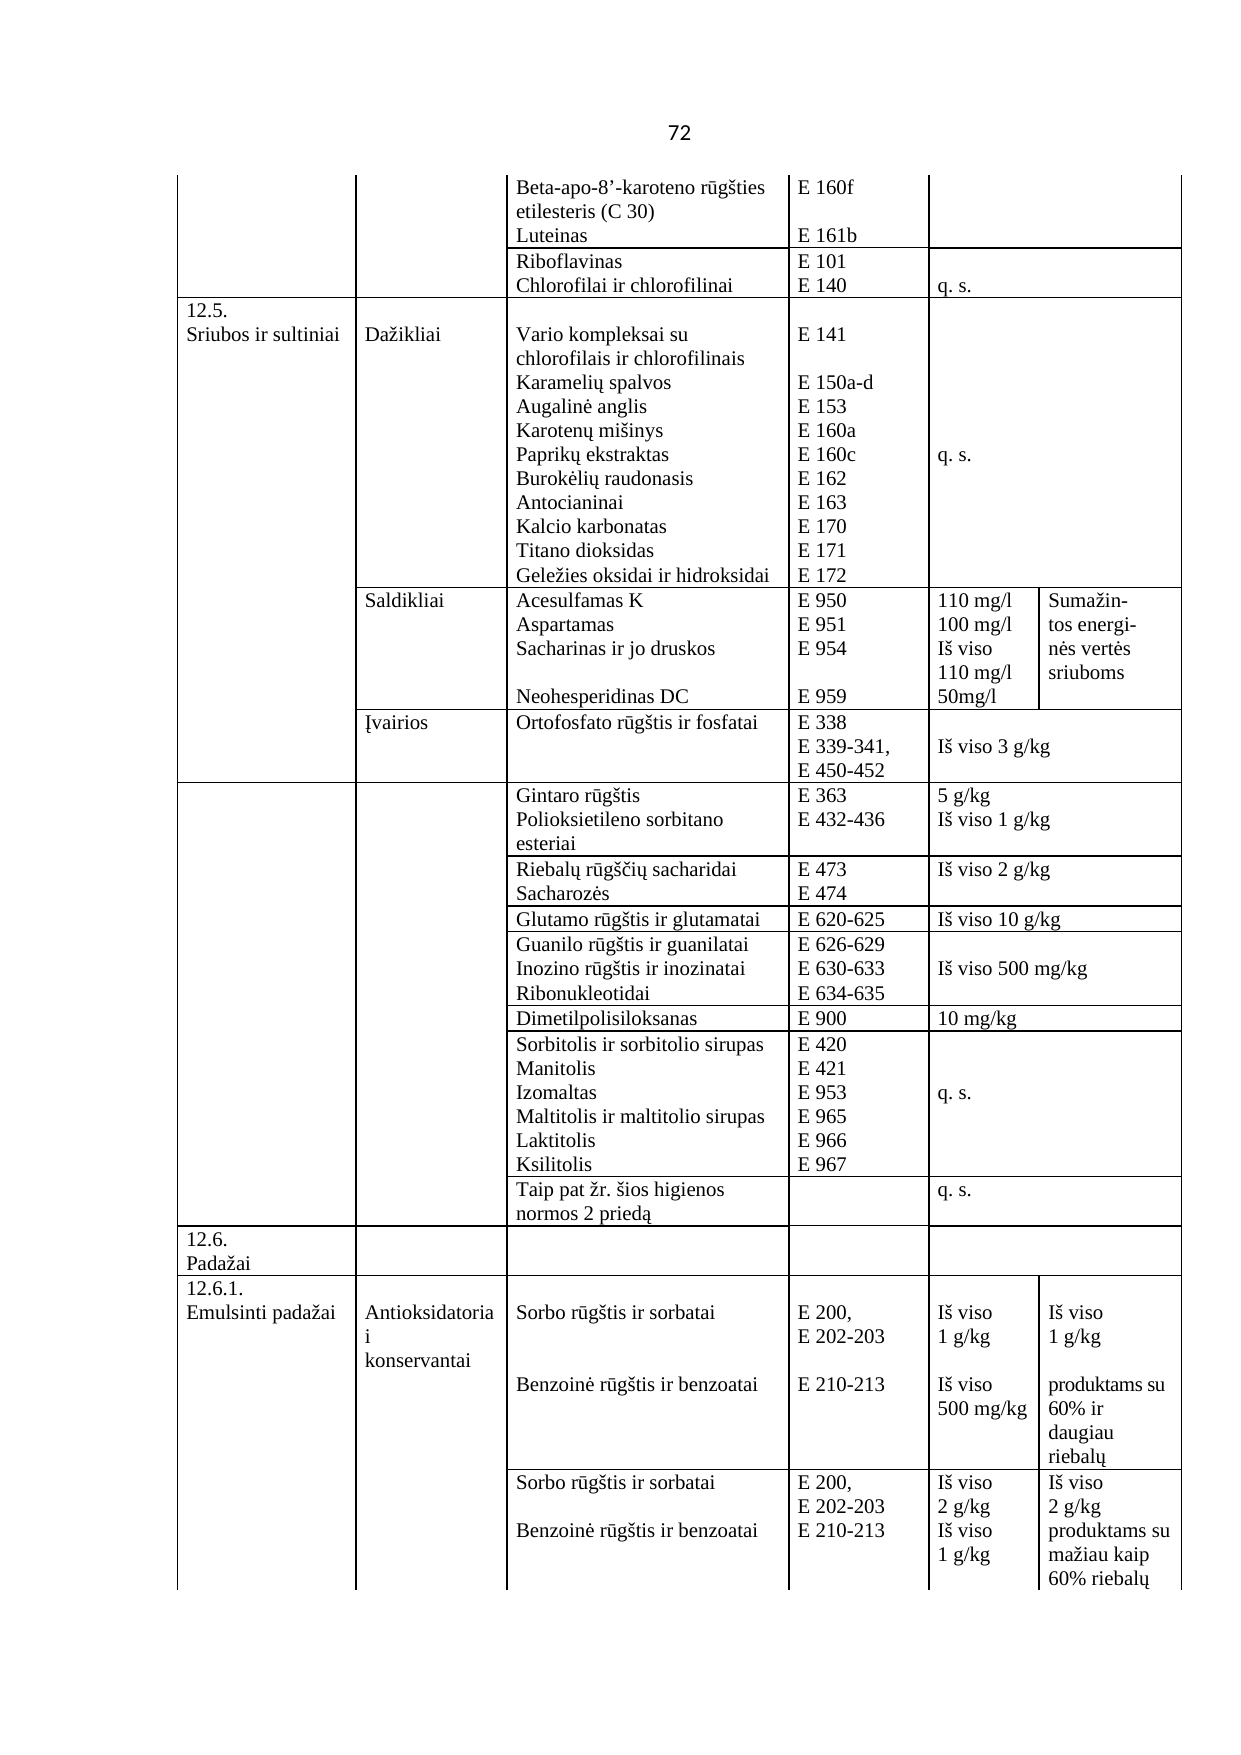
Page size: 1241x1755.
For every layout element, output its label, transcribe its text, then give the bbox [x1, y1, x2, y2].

table_cell [178, 905, 355, 931]
table_cell [178, 956, 355, 980]
table_cell E 953 [790, 1080, 928, 1104]
table_cell [178, 1176, 355, 1225]
table_cell [357, 1104, 506, 1128]
table_cell E 162 [790, 466, 928, 490]
table_cell [357, 563, 506, 587]
table_cell [178, 709, 355, 782]
table_cell E 140 [790, 273, 928, 297]
table_cell nės vertės sriuboms [1040, 636, 1181, 684]
table_cell Luteinas [508, 223, 788, 247]
table_cell [178, 514, 355, 538]
table_cell [357, 418, 506, 442]
table_cell [178, 418, 355, 442]
table_cell [357, 612, 506, 636]
table_cell E 170 [790, 514, 928, 538]
table_cell [357, 684, 506, 708]
table_cell [930, 249, 1181, 273]
table_cell E 160f [790, 175, 928, 223]
table_cell [930, 1128, 1181, 1152]
table_cell tos energi- [1040, 612, 1181, 636]
table_cell [178, 370, 355, 394]
table_cell Iš viso 500 mg/kg [930, 956, 1181, 980]
table_cell E 363 [790, 783, 928, 807]
table_cell [930, 418, 1181, 442]
table_cell [930, 175, 1181, 223]
table_cell [357, 175, 506, 223]
table_cell Dažikliai [357, 298, 506, 370]
table_cell Riboflavinas [508, 249, 788, 273]
table_cell E 200, E 202-203 [790, 1470, 928, 1518]
table_cell [357, 807, 506, 855]
table_cell [357, 273, 506, 297]
table_cell E 141 [790, 298, 928, 370]
table_cell [930, 1032, 1181, 1056]
table_cell [357, 855, 506, 881]
table_cell Antocianinai [508, 490, 788, 514]
table_cell 12.5. Sriubos ir sultiniai [178, 298, 355, 370]
table_cell Vario kompleksai su chlorofilais ir chlorofilinais [508, 298, 788, 370]
table_cell E 473 [790, 857, 928, 881]
table_cell [930, 563, 1181, 587]
table_cell Neohesperidinas DC [508, 684, 788, 708]
table_cell [357, 539, 506, 562]
table_cell [178, 1469, 355, 1518]
table_cell Augalinė anglis [508, 394, 788, 418]
table_cell Ortofosfato rūgštis ir fosfatai [508, 710, 788, 782]
table_cell Sorbitolis ir sorbitolio sirupas [508, 1032, 788, 1056]
table_cell [930, 223, 1181, 247]
table_cell [357, 636, 506, 684]
table_cell [178, 783, 355, 807]
table_cell [178, 175, 355, 223]
table_cell Ribonukleotidai [508, 980, 788, 1004]
table_cell Sumažin- [1040, 588, 1181, 612]
table_cell [357, 1518, 506, 1590]
table_cell [508, 1227, 788, 1275]
table_cell [178, 273, 355, 297]
table_cell [357, 514, 506, 538]
table_cell 12.6. Padažai [178, 1227, 355, 1275]
table_cell E 160a [790, 418, 928, 442]
table_cell produktams su 60% ir daugiau riebalų [1040, 1372, 1181, 1468]
table_cell Maltitolis ir maltitolio sirupas [508, 1104, 788, 1128]
table_cell 12.6.1. Emulsinti padažai [178, 1276, 355, 1372]
table_cell E 150a-d [790, 370, 928, 394]
table_cell Kalcio karbonatas [508, 514, 788, 538]
table_cell [178, 612, 355, 636]
table_cell [930, 490, 1181, 514]
table_cell Iš viso 3 g/kg [930, 710, 1181, 782]
table_cell [930, 1104, 1181, 1128]
table_cell [357, 881, 506, 905]
table_cell [178, 931, 355, 956]
table_cell [178, 1518, 355, 1590]
table_cell Sacharozės [508, 881, 788, 905]
table_cell [178, 1372, 355, 1468]
table_cell [357, 1080, 506, 1104]
table_cell [357, 905, 506, 931]
table_cell [357, 783, 506, 807]
table_cell [178, 466, 355, 490]
table_cell [178, 247, 355, 273]
table_cell Karamelių spalvos [508, 370, 788, 394]
table_cell Inozino rūgštis ir inozinatai [508, 956, 788, 980]
table_cell [357, 1152, 506, 1176]
table_cell [357, 1005, 506, 1030]
table_cell Paprikų ekstraktas [508, 442, 788, 466]
table_cell Taip pat žr. šios higienos normos 2 priedą [508, 1177, 788, 1225]
table_cell E 163 [790, 490, 928, 514]
table_cell [178, 636, 355, 684]
table_cell Titano dioksidas [508, 539, 788, 562]
table_cell [178, 807, 355, 855]
table_cell 10 mg/kg [930, 1006, 1181, 1030]
table_cell Laktitolis [508, 1128, 788, 1152]
table_cell 100 mg/l [930, 612, 1038, 636]
table_cell [178, 881, 355, 905]
table_cell [357, 1176, 506, 1225]
table_cell [357, 394, 506, 418]
table_cell q. s. [930, 273, 1181, 297]
table_cell E 210-213 [790, 1372, 928, 1468]
table_cell E 210-213 [790, 1518, 928, 1590]
table_cell Iš viso 2 g/kg [930, 857, 1181, 881]
table_cell Iš viso 500 mg/kg [930, 1372, 1038, 1468]
table_cell E 171 [790, 539, 928, 562]
table_cell Antioksidatoriai konservantai [357, 1276, 506, 1372]
table_cell [178, 1128, 355, 1152]
table_cell [930, 394, 1181, 418]
table_cell [178, 563, 355, 587]
table_cell [357, 247, 506, 273]
table_cell [790, 1226, 928, 1275]
table_cell [930, 298, 1181, 370]
table_cell [357, 1372, 506, 1468]
table_cell [178, 1080, 355, 1104]
table_cell E 967 [790, 1152, 928, 1176]
table_cell Įvairios [357, 710, 506, 782]
table_cell Iš viso 110 mg/l [930, 636, 1038, 684]
table_cell E 172 [790, 563, 928, 587]
table_cell Beta-apo-8’-karoteno rūgšties etilesteris (C 30) [508, 175, 788, 223]
table_cell E 432-436 [790, 807, 928, 855]
table_cell Gintaro rūgštis [508, 783, 788, 807]
table_cell E 634-635 [790, 980, 928, 1004]
table_cell Aspartamas [508, 612, 788, 636]
table_cell Sorbo rūgštis ir sorbatai [508, 1470, 788, 1518]
table_cell 110 mg/l [930, 588, 1038, 612]
table_cell Manitolis [508, 1056, 788, 1080]
table_cell [178, 1005, 355, 1030]
table_cell Iš viso 1 g/kg [930, 1276, 1038, 1372]
table_cell Iš viso 10 g/kg [930, 907, 1181, 931]
table_cell q. s. [930, 442, 1181, 466]
table_cell E 900 [790, 1006, 928, 1030]
table_cell E 421 [790, 1056, 928, 1080]
table_cell E 951 [790, 612, 928, 636]
table_cell E 161b [790, 223, 928, 247]
table_cell [930, 1056, 1181, 1080]
table_cell E 630-633 [790, 956, 928, 980]
table_cell [178, 1056, 355, 1080]
table_cell Iš viso 2 g/kg [1040, 1470, 1181, 1518]
table_cell Polioksietileno sorbitano esteriai [508, 807, 788, 855]
table_cell E 959 [790, 684, 928, 708]
table_cell Iš viso 1 g/kg [930, 1518, 1038, 1590]
table_cell [1040, 684, 1181, 708]
table_cell [357, 956, 506, 980]
table_cell q. s. [930, 1177, 1181, 1225]
table_cell 50mg/l [930, 684, 1038, 708]
table_cell [178, 1152, 355, 1176]
table_cell [930, 514, 1181, 538]
table_cell E 160c [790, 442, 928, 466]
table_cell Glutamo rūgštis ir glutamatai [508, 907, 788, 931]
table_cell Benzoinė rūgštis ir benzoatai [508, 1372, 788, 1468]
table_cell Acesulfamas K [508, 588, 788, 612]
table_cell Dimetilpolisiloksanas [508, 1006, 788, 1030]
table_cell [178, 394, 355, 418]
table_cell E 950 [790, 588, 928, 612]
table_cell [930, 539, 1181, 562]
table_cell Iš viso 1 g/kg [1040, 1276, 1181, 1372]
table_cell Geležies oksidai ir hidroksidai [508, 563, 788, 587]
table_cell E 620-625 [790, 907, 928, 931]
table_cell [930, 1227, 1181, 1275]
table_cell Izomaltas [508, 1080, 788, 1104]
table_cell [178, 980, 355, 1004]
table_cell Ksilitolis [508, 1152, 788, 1176]
table_cell [178, 587, 355, 612]
table_cell [930, 1152, 1181, 1176]
table_cell E 420 [790, 1032, 928, 1056]
table_cell [357, 1030, 506, 1056]
table_cell E 474 [790, 881, 928, 905]
table_cell [357, 980, 506, 1004]
table_cell [178, 855, 355, 881]
table_cell produktams su mažiau kaip 60% riebalų [1040, 1518, 1181, 1590]
table_cell Karotenų mišinys [508, 418, 788, 442]
table_cell Riebalų rūgščių sacharidai [508, 857, 788, 881]
table_cell [178, 442, 355, 466]
table_cell [178, 490, 355, 514]
table_cell E 954 [790, 636, 928, 684]
table_cell Iš viso 1 g/kg [930, 807, 1181, 855]
table_cell E 200, E 202-203 [790, 1276, 928, 1372]
table_cell Iš viso 2 g/kg [930, 1470, 1038, 1518]
table_cell q. s. [930, 1080, 1181, 1104]
table_cell [930, 980, 1181, 1004]
table_cell [357, 370, 506, 394]
table_cell E 338 E 339-341, E 450-452 [790, 710, 928, 782]
table_cell [357, 490, 506, 514]
table_cell Benzoinė rūgštis ir benzoatai [508, 1518, 788, 1590]
table_cell Chlorofilai ir chlorofilinai [508, 273, 788, 297]
table_cell [930, 881, 1181, 905]
table_cell [357, 442, 506, 466]
table_cell [930, 370, 1181, 394]
table_cell [930, 932, 1181, 956]
table_cell [178, 223, 355, 247]
table_cell 5 g/kg [930, 783, 1181, 807]
table_cell E 965 [790, 1104, 928, 1128]
table_cell [357, 1056, 506, 1080]
table_cell [357, 1227, 506, 1275]
table_cell Guanilo rūgštis ir guanilatai [508, 932, 788, 956]
table_cell E 153 [790, 394, 928, 418]
table_cell Burokėlių raudonasis [508, 466, 788, 490]
table_cell Sacharinas ir jo druskos [508, 636, 788, 684]
table_cell [178, 1030, 355, 1056]
table_cell [178, 1104, 355, 1128]
table_cell E 101 [790, 248, 928, 273]
table_cell [357, 223, 506, 247]
table_cell E 626-629 [790, 932, 928, 956]
table_cell Saldikliai [357, 588, 506, 612]
table_cell [930, 466, 1181, 490]
table_cell [357, 1128, 506, 1152]
table_cell [790, 1177, 928, 1225]
table_cell [357, 466, 506, 490]
table_cell [357, 1469, 506, 1518]
table_cell [178, 539, 355, 562]
table_cell Sorbo rūgštis ir sorbatai [508, 1276, 788, 1372]
table_cell [357, 931, 506, 956]
table_cell E 966 [790, 1128, 928, 1152]
table_cell [178, 684, 355, 708]
